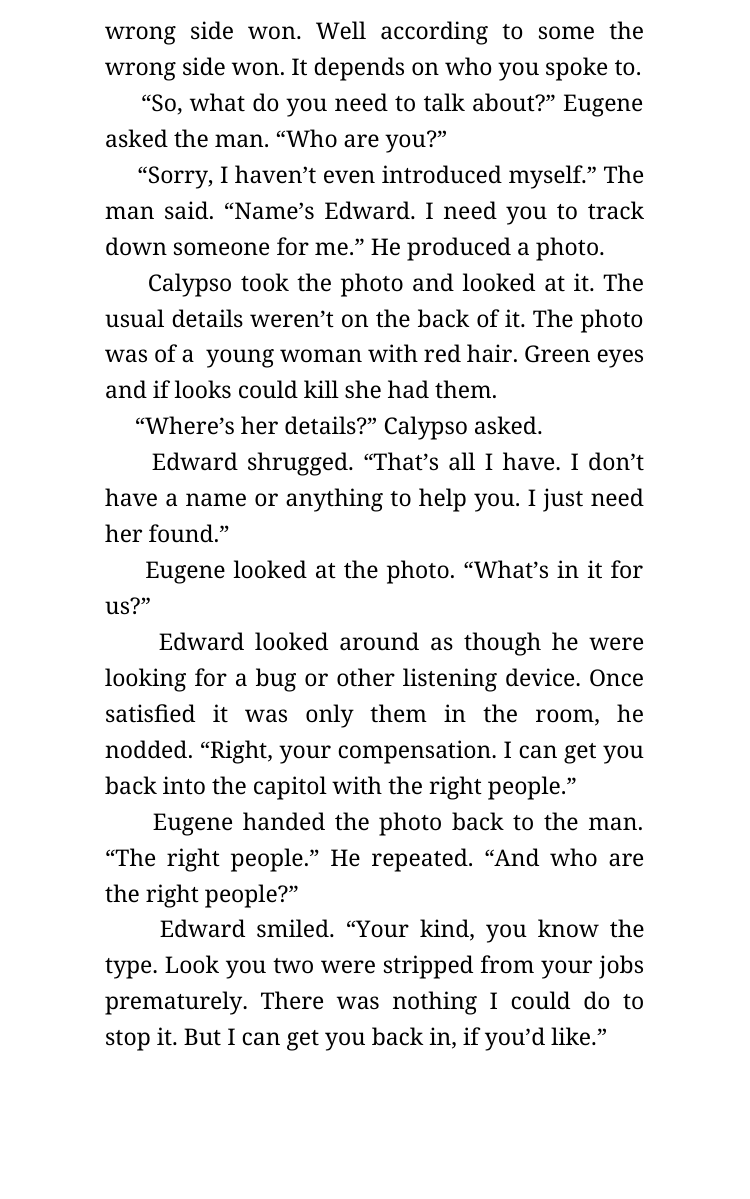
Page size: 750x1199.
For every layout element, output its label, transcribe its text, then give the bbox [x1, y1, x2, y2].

text Edward shrugged. “That’s all I have. I don’t have a name or anything to help you. I just need her found.” [105, 446, 645, 549]
text “Sorry, I haven’t even introduced myself.” The man said. “Name’s Edward. I need you to track down someone for me.” He produced a photo. [105, 159, 645, 262]
text “So, what do you need to talk about?” Eugene asked the man. “Who are you?” [105, 87, 645, 154]
text wrong side won. Well according to some the wrong side won. It depends on who you spoke to. [105, 15, 645, 82]
text Eugene handed the photo back to the man. “The right people.” He repeated. “And who are the right people?” [105, 806, 645, 909]
text Edward smiled. “Your kind, you know the type. Look you two were stripped from your jobs prematurely. There was nothing I could do to stop it. But I can get you back in, if you’d like.” [105, 913, 645, 1052]
text Edward looked around as though he were looking for a bug or other listening device. Once satisfied it was only them in the room, he nodded. “Right, your compensation. I can get you back into the capitol with the right people.” [105, 626, 645, 801]
text Eugene looked at the photo. “What’s in it for us?” [105, 554, 645, 621]
text “Where’s her details?” Calypso asked. [105, 410, 645, 442]
text Calypso took the photo and looked at it. The usual details weren’t on the back of it. The photo was of a young woman with red hair. Green eyes and if looks could kill she had them. [105, 267, 645, 406]
